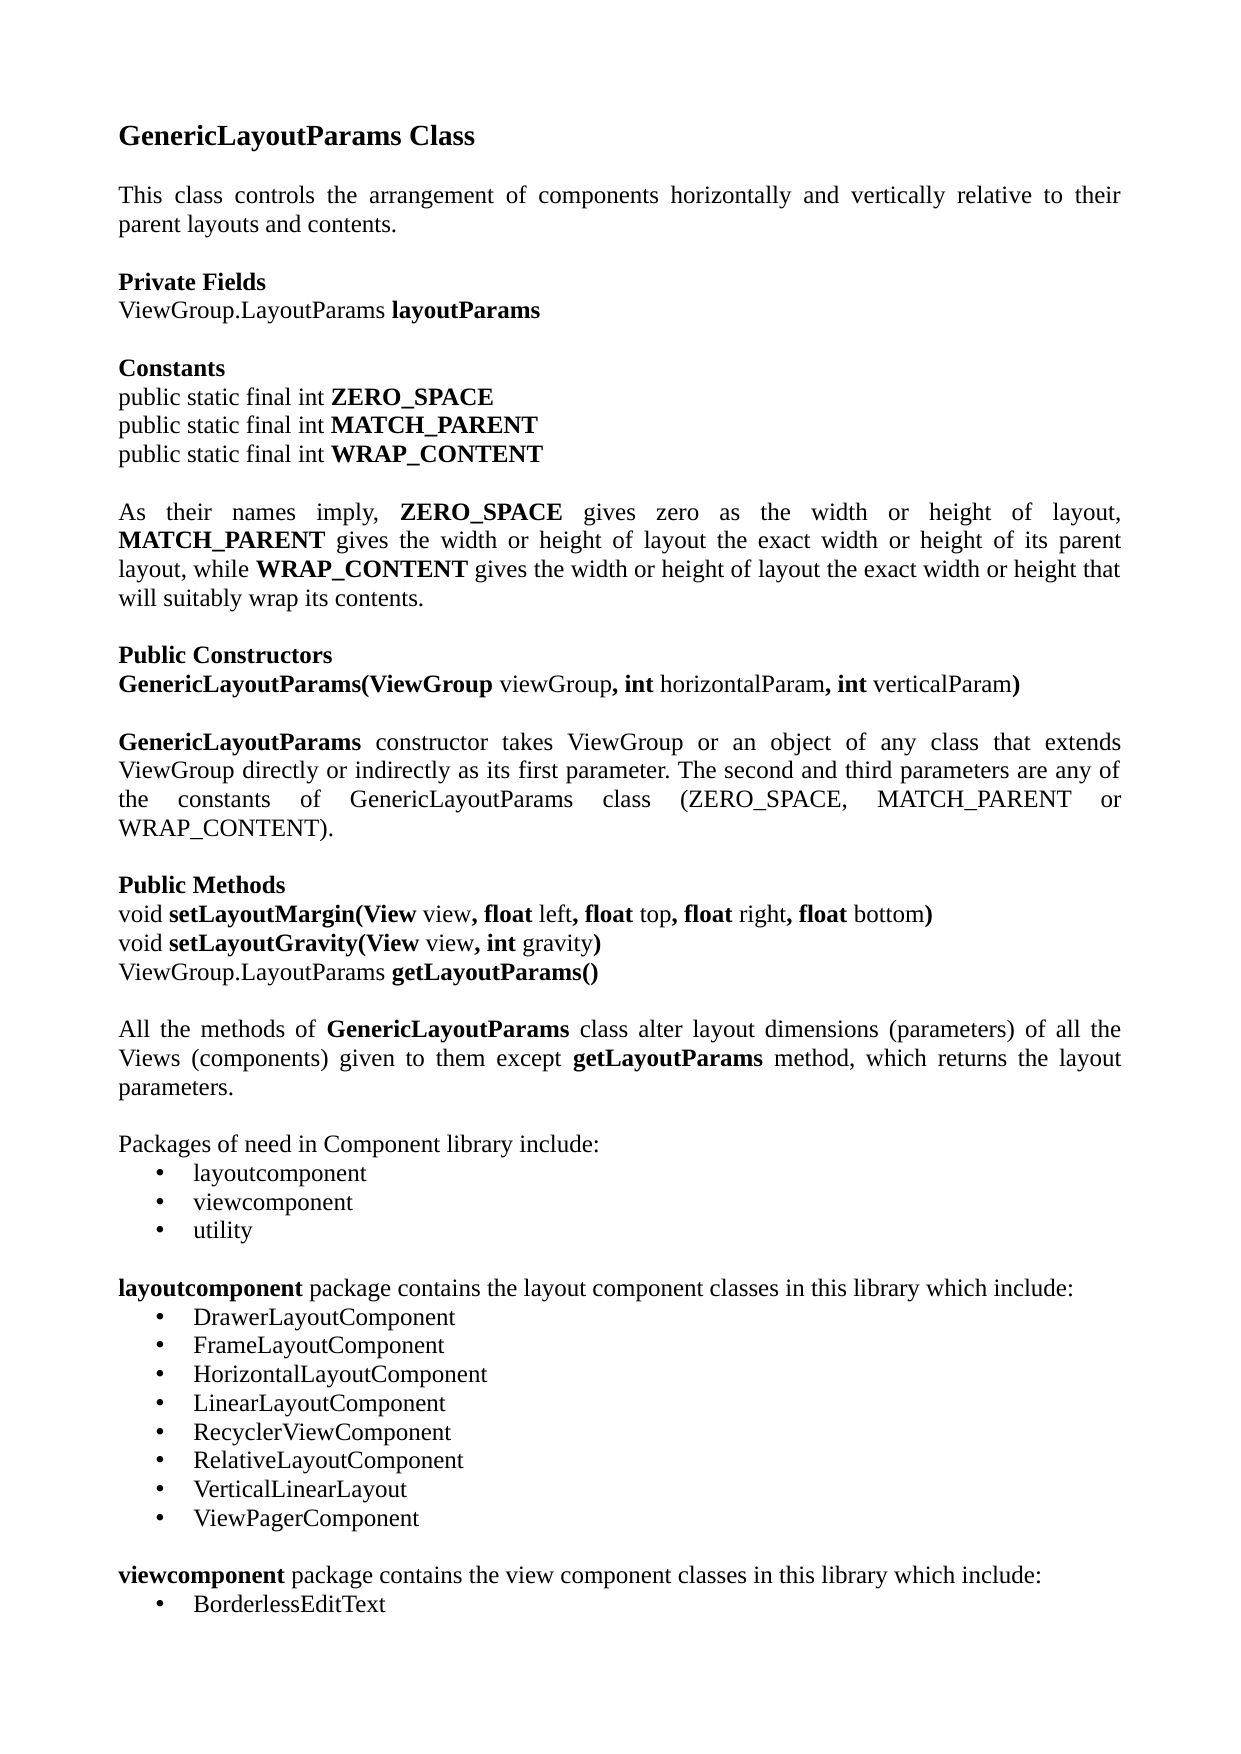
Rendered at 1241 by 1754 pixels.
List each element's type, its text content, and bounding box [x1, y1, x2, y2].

list layoutcomponent [156, 1158, 1122, 1187]
text viewcomponent package contains the view component classes in this library which include: [118, 1560, 1122, 1589]
list HorizontalLayoutComponent [156, 1359, 1122, 1388]
list LinearLayoutComponent [156, 1388, 1122, 1417]
text public static final int MATCH_PARENT [118, 410, 1122, 439]
text Packages of need in Component library include: [118, 1129, 1122, 1158]
text ViewGroup.LayoutParams layoutParams [118, 295, 1122, 324]
text GenericLayoutParams Class [118, 118, 1122, 152]
list viewcomponent [156, 1187, 1122, 1215]
text GenericLayoutParams(ViewGroup viewGroup, int horizontalParam, int verticalParam) [118, 669, 1122, 698]
text Private Fields [118, 267, 1122, 295]
list FrameLayoutComponent [156, 1330, 1122, 1359]
text All the methods of GenericLayoutParams class alter layout dimensions (parameters) of all the Views (components) given to them except getLayoutParams method, which returns the layout parameters. [118, 1014, 1122, 1100]
list utility [156, 1215, 1122, 1244]
text void setLayoutMargin(View view, float left, float top, float right, float bottom) [118, 899, 1122, 928]
text Public Constructors [118, 640, 1122, 669]
list DrawerLayoutComponent [156, 1302, 1122, 1330]
text This class controls the arrangement of components horizontally and vertically relative to their parent layouts and contents. [118, 180, 1122, 238]
text As their names imply, ZERO_SPACE gives zero as the width or height of layout, MATCH_PARENT gives the width or height of layout the exact width or height of its parent layout, while WRAP_CONTENT gives the width or height of layout the exact width or height that will suitably wrap its contents. [118, 497, 1122, 612]
text Constants [118, 353, 1122, 382]
list RecyclerViewComponent [156, 1417, 1122, 1445]
list ViewPagerComponent [156, 1503, 1122, 1532]
text layoutcomponent package contains the layout component classes in this library which include: [118, 1273, 1122, 1302]
text public static final int ZERO_SPACE [118, 382, 1122, 410]
text GenericLayoutParams constructor takes ViewGroup or an object of any class that extends ViewGroup directly or indirectly as its first parameter. The second and third parameters are any of the constants of GenericLayoutParams class (ZERO_SPACE, MATCH_PARENT or WRAP_CONTENT). [118, 727, 1122, 842]
list RelativeLayoutComponent [156, 1445, 1122, 1474]
list BorderlessEditText [156, 1589, 1122, 1618]
text public static final int WRAP_CONTENT [118, 439, 1122, 468]
list VerticalLinearLayout [156, 1474, 1122, 1503]
text ViewGroup.LayoutParams getLayoutParams() [118, 957, 1122, 985]
text void setLayoutGravity(View view, int gravity) [118, 928, 1122, 957]
text Public Methods [118, 870, 1122, 899]
